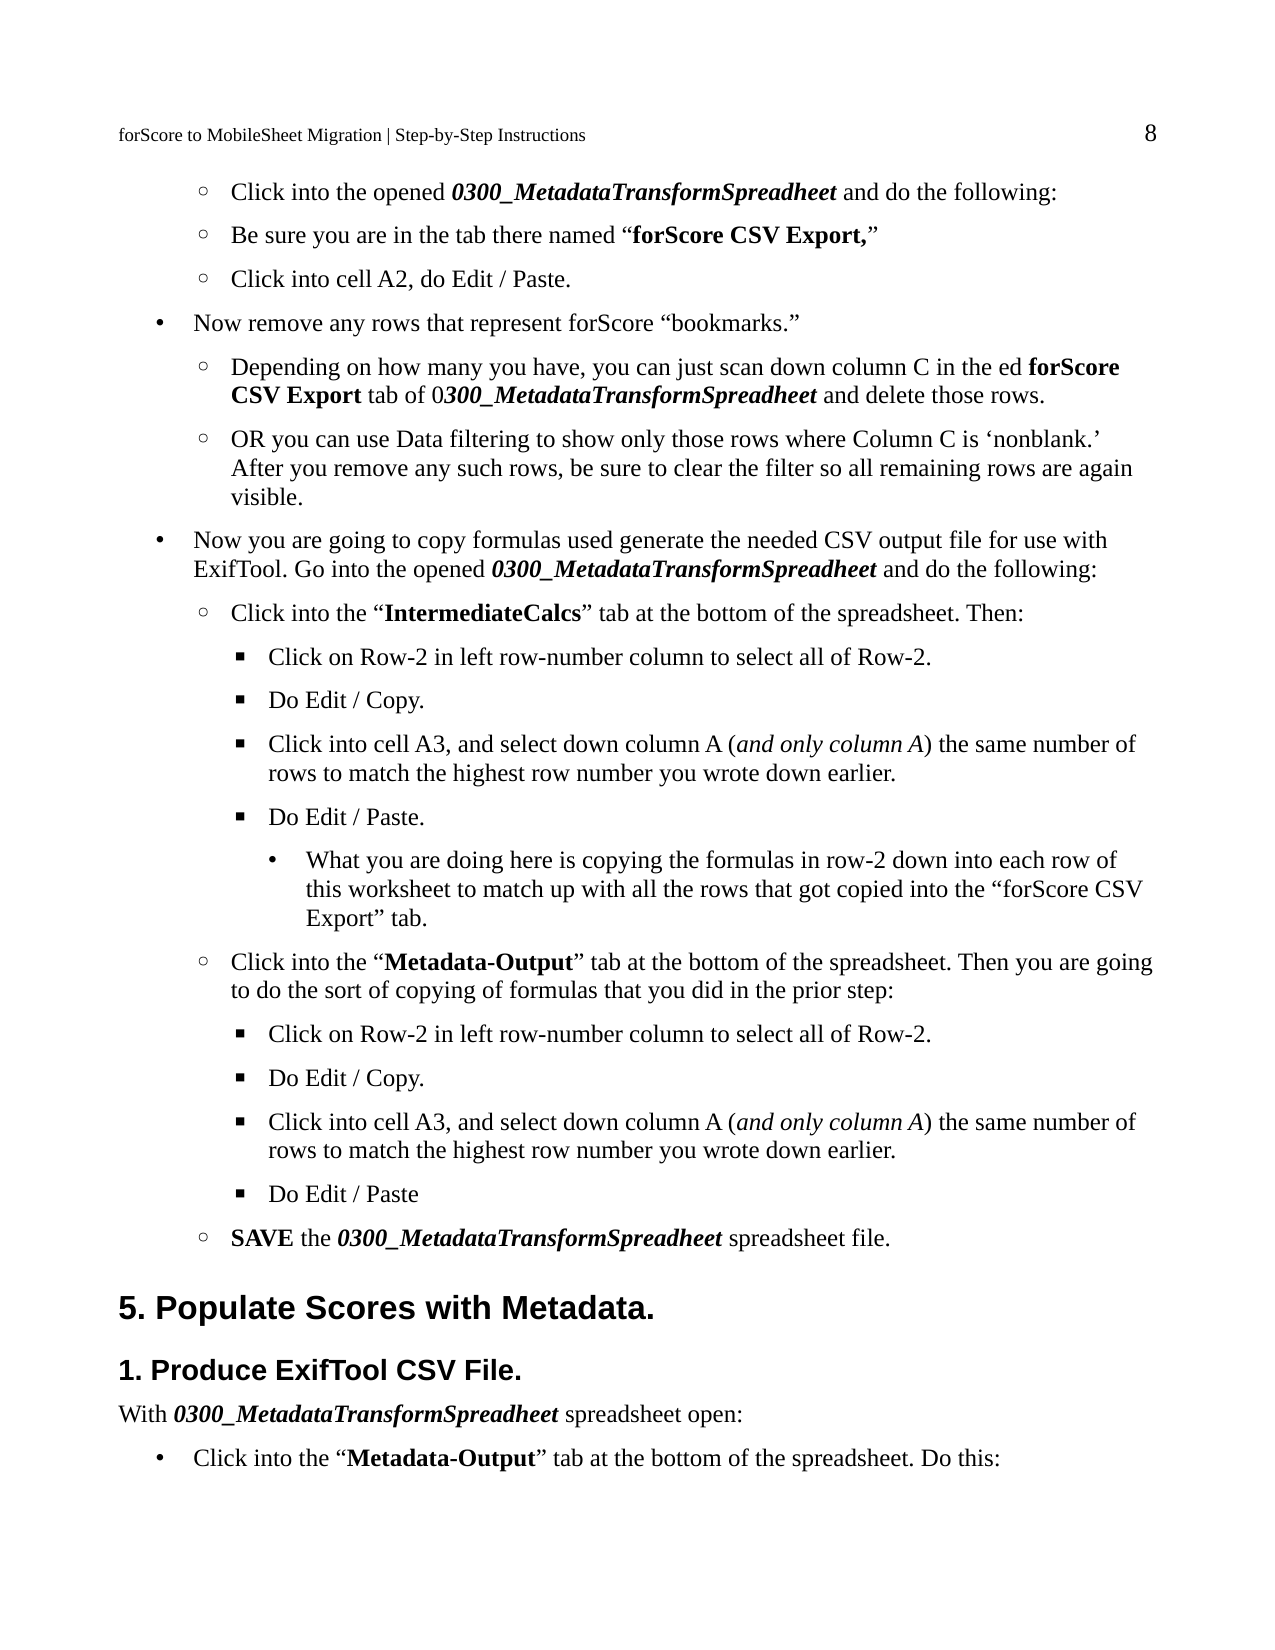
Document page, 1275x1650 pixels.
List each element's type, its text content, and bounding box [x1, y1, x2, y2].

list SAVE the 0300_MetadataTransformSpreadheet spreadsheet file. [193, 1223, 1157, 1252]
list Click into cell A2, do Edit / Paste. [193, 264, 1157, 293]
list What you are doing here is copying the formulas in row-2 down into each row of this worksheet to match up with all the rows that got copied into the “forScore CSV Export” tab. [268, 846, 1157, 932]
list Click into the “IntermediateCalcs” tab at the bottom of the spreadsheet. Then: [193, 598, 1157, 627]
list Click into the opened 0300_MetadataTransformSpreadheet and do the following: [193, 177, 1157, 206]
list Be sure you are in the tab there named “forScore CSV Export,” [193, 221, 1157, 249]
list Click into cell A3, and select down column A (and only column A) the same number of rows to match the highest row number you wrote down earlier. [231, 1107, 1157, 1164]
list Do Edit / Paste. [231, 802, 1157, 831]
list Click into the “Metadata-Output” tab at the bottom of the spreadsheet. Do this: [156, 1443, 1157, 1472]
list Do Edit / Paste [231, 1179, 1157, 1208]
list Click on Row-2 in left row-number column to select all of Row-2. [231, 1019, 1157, 1048]
text With 0300_MetadataTransformSpreadheet spreadsheet open: [118, 1399, 1157, 1428]
list Now remove any rows that represent forScore “bookmarks.” [156, 308, 1157, 337]
subtitle 5. Populate Scores with Metadata. [118, 1288, 1157, 1326]
list Click into the “Metadata-Output” tab at the bottom of the spreadsheet. Then you are going to do the sort of copying of formulas that you did in the prior step: [193, 947, 1157, 1004]
list Do Edit / Copy. [231, 686, 1157, 714]
list Depending on how many you have, you can just scan down column C in the ed forScore CSV Export tab of 0300_MetadataTransformSpreadheet and delete those rows. [193, 352, 1157, 409]
list Now you are going to copy formulas used generate the needed CSV output file for use with ExifTool. Go into the opened 0300_MetadataTransformSpreadheet and do the following: [156, 526, 1157, 583]
list Click on Row-2 in left row-number column to select all of Row-2. [231, 642, 1157, 671]
list Do Edit / Copy. [231, 1063, 1157, 1092]
subtitle 1. Produce ExifTool CSV File. [118, 1353, 1157, 1387]
list Click into cell A3, and select down column A (and only column A) the same number of rows to match the highest row number you wrote down earlier. [231, 729, 1157, 787]
list OR you can use Data filtering to show only those rows where Column C is ‘nonblank.’ After you remove any such rows, be sure to clear the filter so all remaining rows are again visible. [193, 424, 1157, 511]
